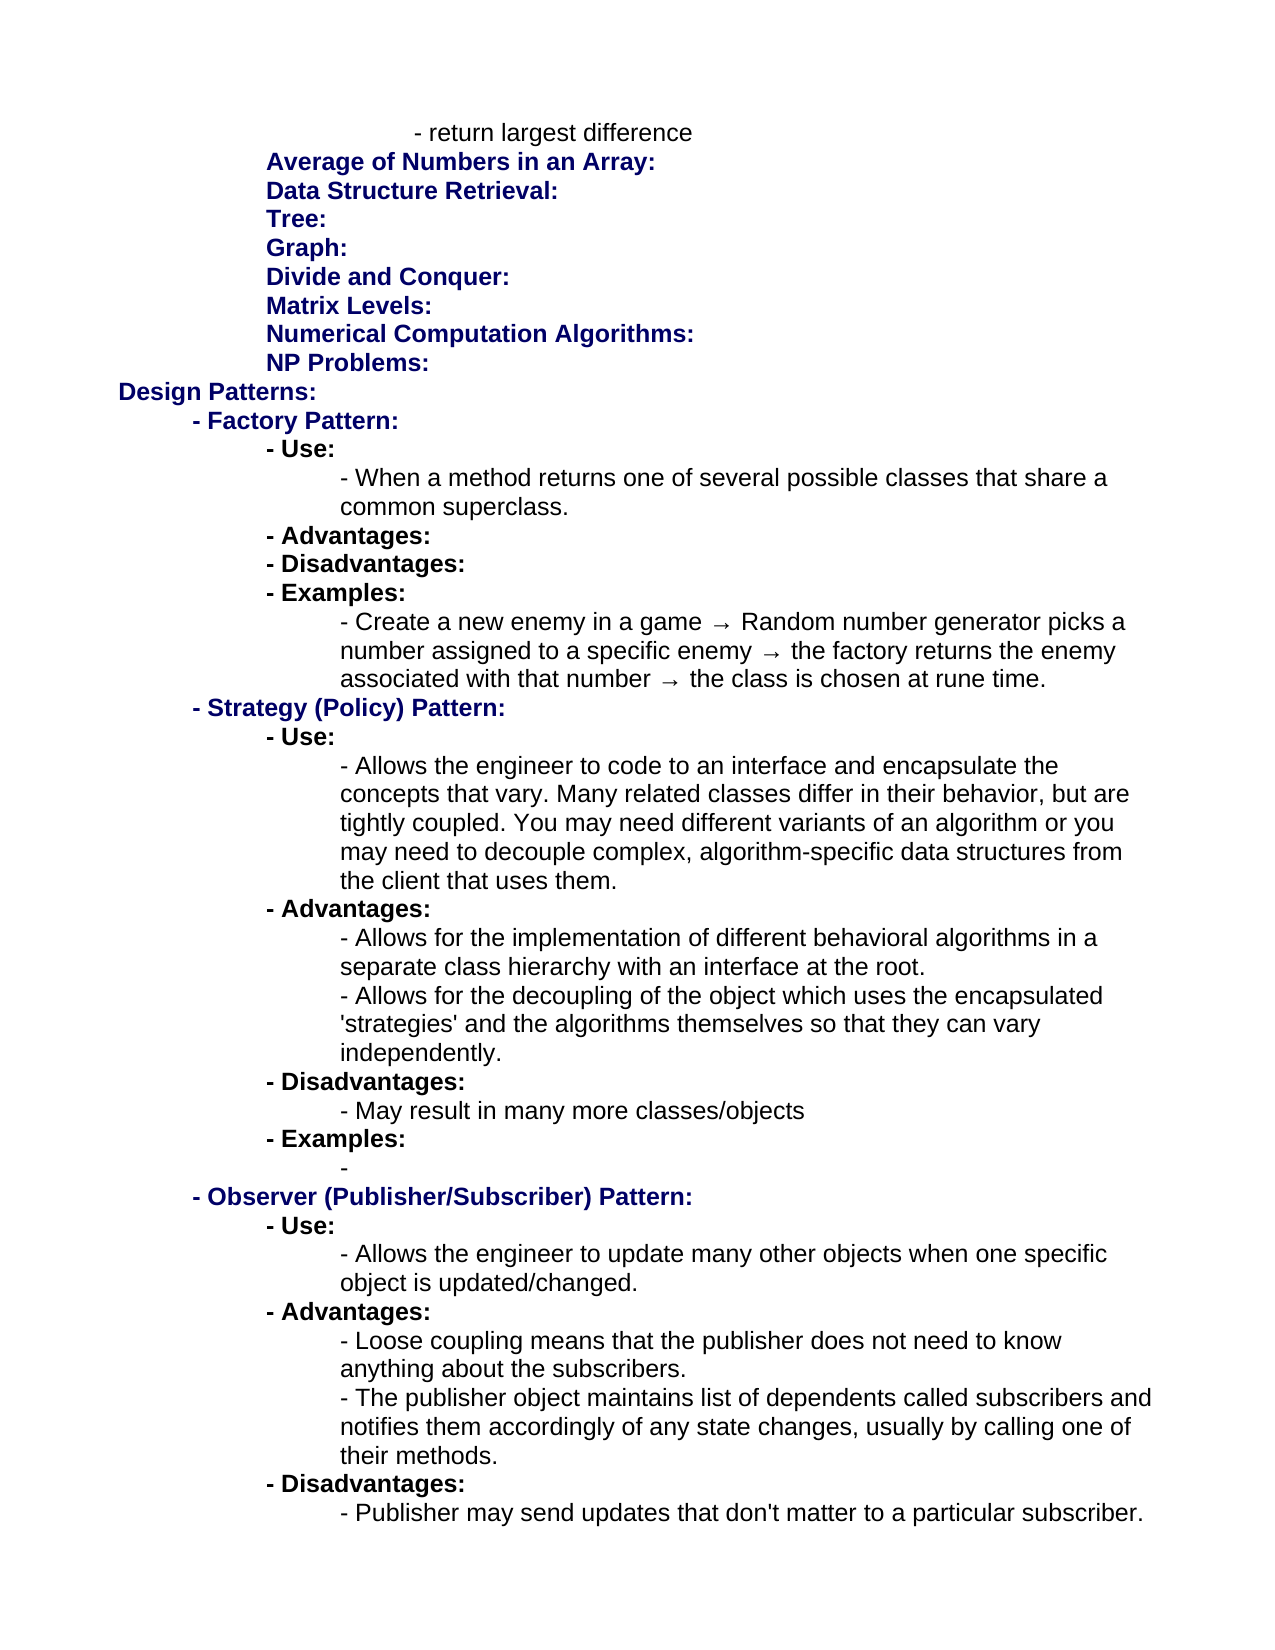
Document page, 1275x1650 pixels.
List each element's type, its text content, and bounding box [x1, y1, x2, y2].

text Numerical Computation Algorithms: [118, 319, 1157, 348]
text - Disadvantages: [118, 549, 1157, 578]
text - Factory Pattern: [118, 406, 1157, 434]
text Tree: [118, 204, 1157, 233]
text - Allows for the implementation of different behavioral algorithms in a separate class hierarchy with an interface at the root. [118, 923, 1157, 981]
text - Use: [118, 722, 1157, 751]
text - Disadvantages: [118, 1067, 1157, 1096]
text - Strategy (Policy) Pattern: [118, 693, 1157, 722]
text - Create a new enemy in a game → Random number generator picks a number assigned to a specific enemy → the factory returns the enemy associated with that number → the class is chosen at rune time. [118, 607, 1157, 693]
text - The publisher object maintains list of dependents called subscribers and notifies them accordingly of any state changes, usually by calling one of their methods. [118, 1383, 1157, 1469]
text - Advantages: [118, 894, 1157, 923]
text Design Patterns: [118, 377, 1157, 406]
text - Observer (Publisher/Subscriber) Pattern: [118, 1182, 1157, 1211]
text Average of Numbers in an Array: [118, 147, 1157, 176]
text - Use: [118, 1211, 1157, 1239]
text - Advantages: [118, 521, 1157, 549]
text - Allows the engineer to code to an interface and encapsulate the concepts that vary. Many related classes differ in their behavior, but are tightly coupled. You may need different variants of an algorithm or you may need to decouple complex, algorithm-specific data structures from the client that uses them. [118, 751, 1157, 894]
text - Advantages: [118, 1297, 1157, 1326]
text - Disadvantages: [118, 1469, 1157, 1498]
text Data Structure Retrieval: [118, 176, 1157, 204]
text - Use: [118, 434, 1157, 463]
text Divide and Conquer: [118, 262, 1157, 291]
text Matrix Levels: [118, 291, 1157, 319]
text - return largest difference [118, 118, 1157, 147]
text - May result in many more classes/objects [118, 1096, 1157, 1124]
text - Examples: [118, 578, 1157, 607]
text - [118, 1153, 1157, 1182]
text - Examples: [118, 1124, 1157, 1153]
text - When a method returns one of several possible classes that share a common superclass. [118, 463, 1157, 521]
text - Loose coupling means that the publisher does not need to know anything about the subscribers. [118, 1326, 1157, 1383]
text - Allows the engineer to update many other objects when one specific object is updated/changed. [118, 1239, 1157, 1297]
text - Publisher may send updates that don't matter to a particular subscriber. [118, 1498, 1157, 1527]
text NP Problems: [118, 348, 1157, 377]
text Graph: [118, 233, 1157, 262]
text - Allows for the decoupling of the object which uses the encapsulated 'strategies' and the algorithms themselves so that they can vary independently. [118, 981, 1157, 1067]
